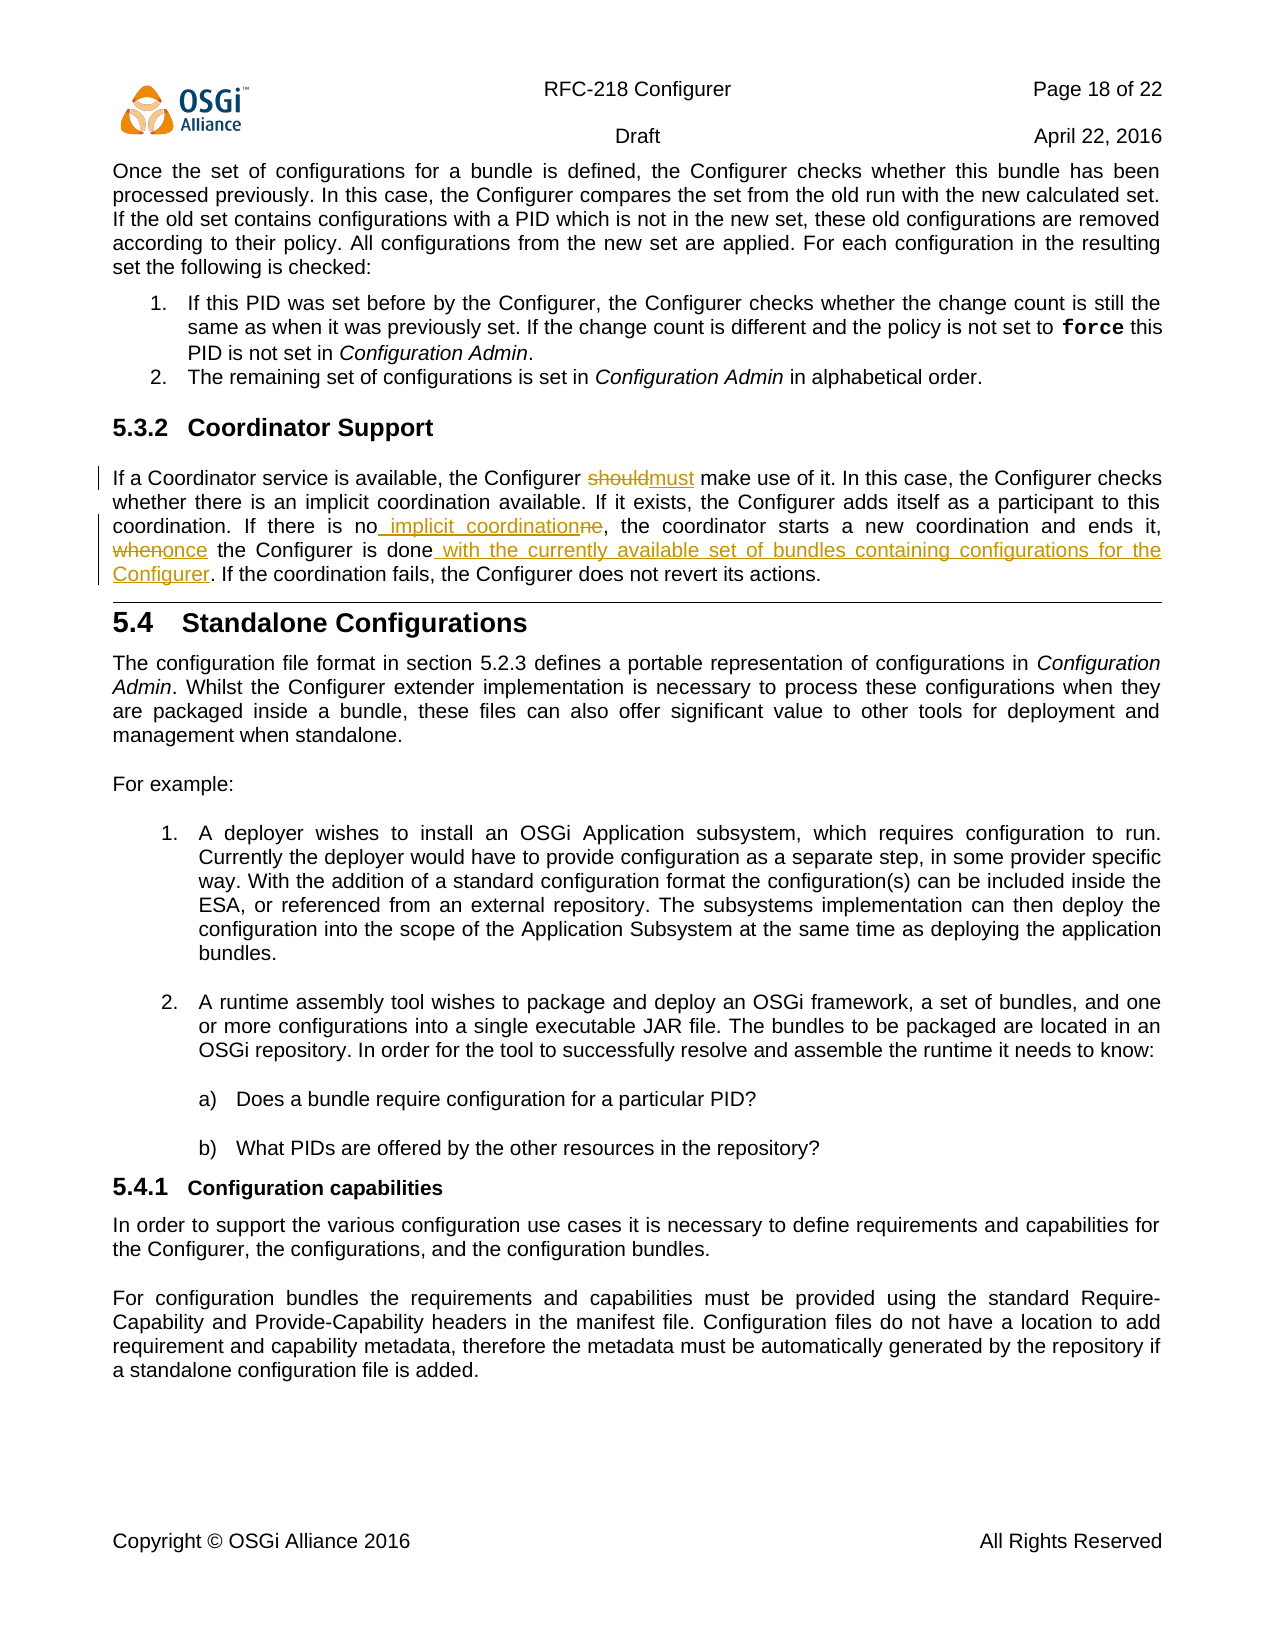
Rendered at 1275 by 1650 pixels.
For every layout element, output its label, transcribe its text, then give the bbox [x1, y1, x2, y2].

subtitle Configuration capabilities [112, 1172, 1162, 1201]
list A deployer wishes to install an OSGi Application subsystem, which requires configuration to run. Currently the deployer would have to provide configuration as a separate step, in some provider specific way. With the addition of a standard configuration format the configuration(s) can be included inside the ESA, or referenced from an external repository. The subsystems implementation can then deploy the configuration into the scope of the Application Subsystem at the same time as deploying the application bundles. [161, 821, 1162, 965]
text The configuration file format in section 5.2.3 defines a portable representation of configurations in Configuration Admin. Whilst the Configurer extender implementation is necessary to process these configurations when they are packaged inside a bundle, these files can also offer significant value to other tools for deployment and management when standalone. [112, 651, 1162, 747]
picture [113, 78, 257, 142]
subtitle Coordinator Support [112, 413, 1162, 442]
subtitle Standalone Configurations [112, 603, 1162, 639]
list Does a bundle require configuration for a particular PID? [198, 1087, 1162, 1111]
text For example: [112, 772, 1162, 796]
text For configuration bundles the requirements and capabilities must be provided using the standard Require-Capability and Provide-Capability headers in the manifest file. Configuration files do not have a location to add requirement and capability metadata, therefore the metadata must be automatically generated by the repository if a standalone configuration file is added. [112, 1286, 1162, 1382]
text If a Coordinator service is available, the Configurer must make use of it. In this case, the Configurer checks whether there is an implicit coordination available. If it exists, the Configurer adds itself as a participant to this coordination. If there is no implicit coordination, the coordinator starts a new coordination and ends it, once the Configurer is done with the currently available set of bundles containing configurations for the Configurer. If the coordination fails, the Configurer does not revert its actions. [112, 466, 1162, 585]
text Once the set of configurations for a bundle is defined, the Configurer checks whether this bundle has been processed previously. In this case, the Configurer compares the set from the old run with the new calculated set. If the old set contains configurations with a PID which is not in the new set, these old configurations are removed according to their policy. All configurations from the new set are applied. For each configuration in the resulting set the following is checked: [112, 159, 1162, 279]
list The remaining set of configurations is set in Configuration Admin in alphabetical order. [150, 365, 1162, 389]
text In order to support the various configuration use cases it is necessary to define requirements and capabilities for the Configurer, the configurations, and the configuration bundles. [112, 1213, 1162, 1261]
list If this PID was set before by the Configurer, the Configurer checks whether the change count is still the same as when it was previously set. If the change count is different and the policy is not set to force this PID is not set in Configuration Admin. [150, 291, 1162, 365]
list A runtime assembly tool wishes to package and deploy an OSGi framework, a set of bundles, and one or more configurations into a single executable JAR file. The bundles to be packaged are located in an OSGi repository. In order for the tool to successfully resolve and assemble the runtime it needs to know: [161, 990, 1162, 1062]
list What PIDs are offered by the other resources in the repository? [198, 1136, 1162, 1159]
